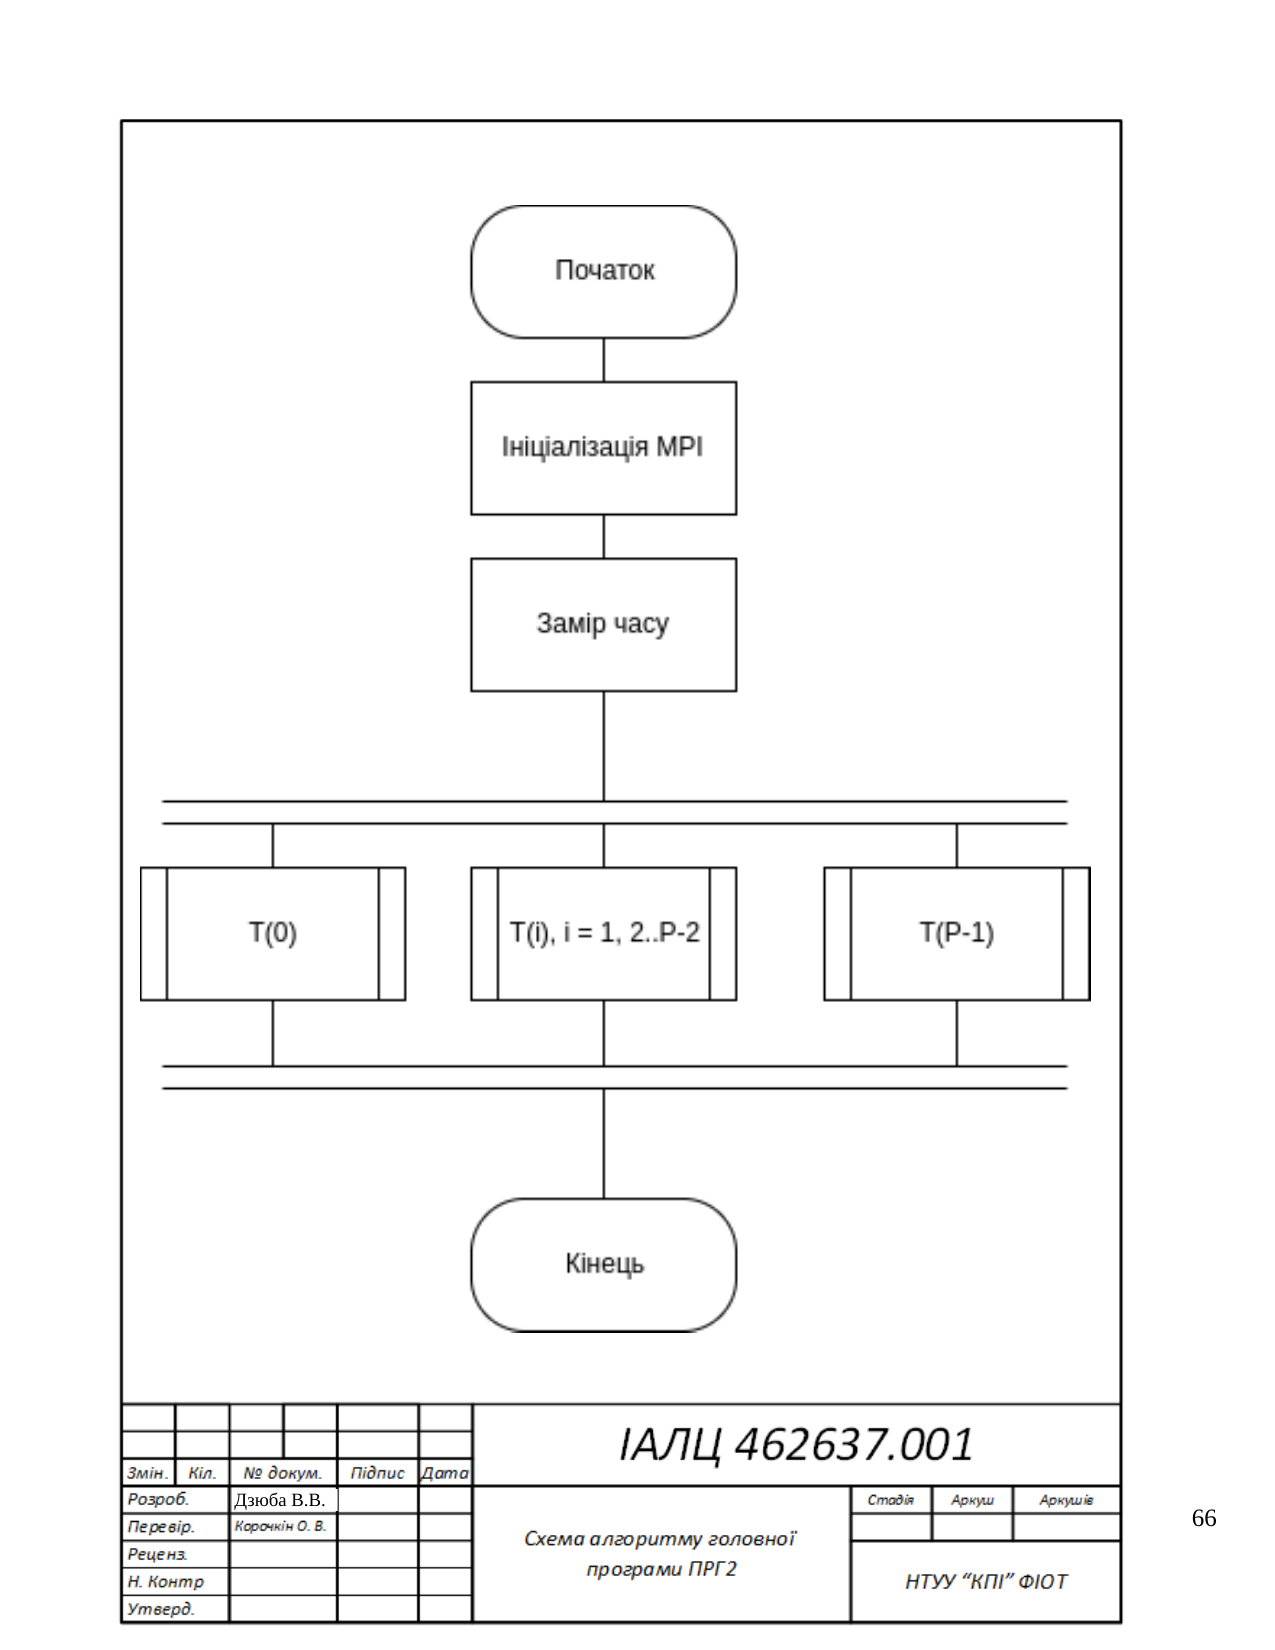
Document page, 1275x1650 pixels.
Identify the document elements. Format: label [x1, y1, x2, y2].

picture [116, 118, 1124, 1631]
